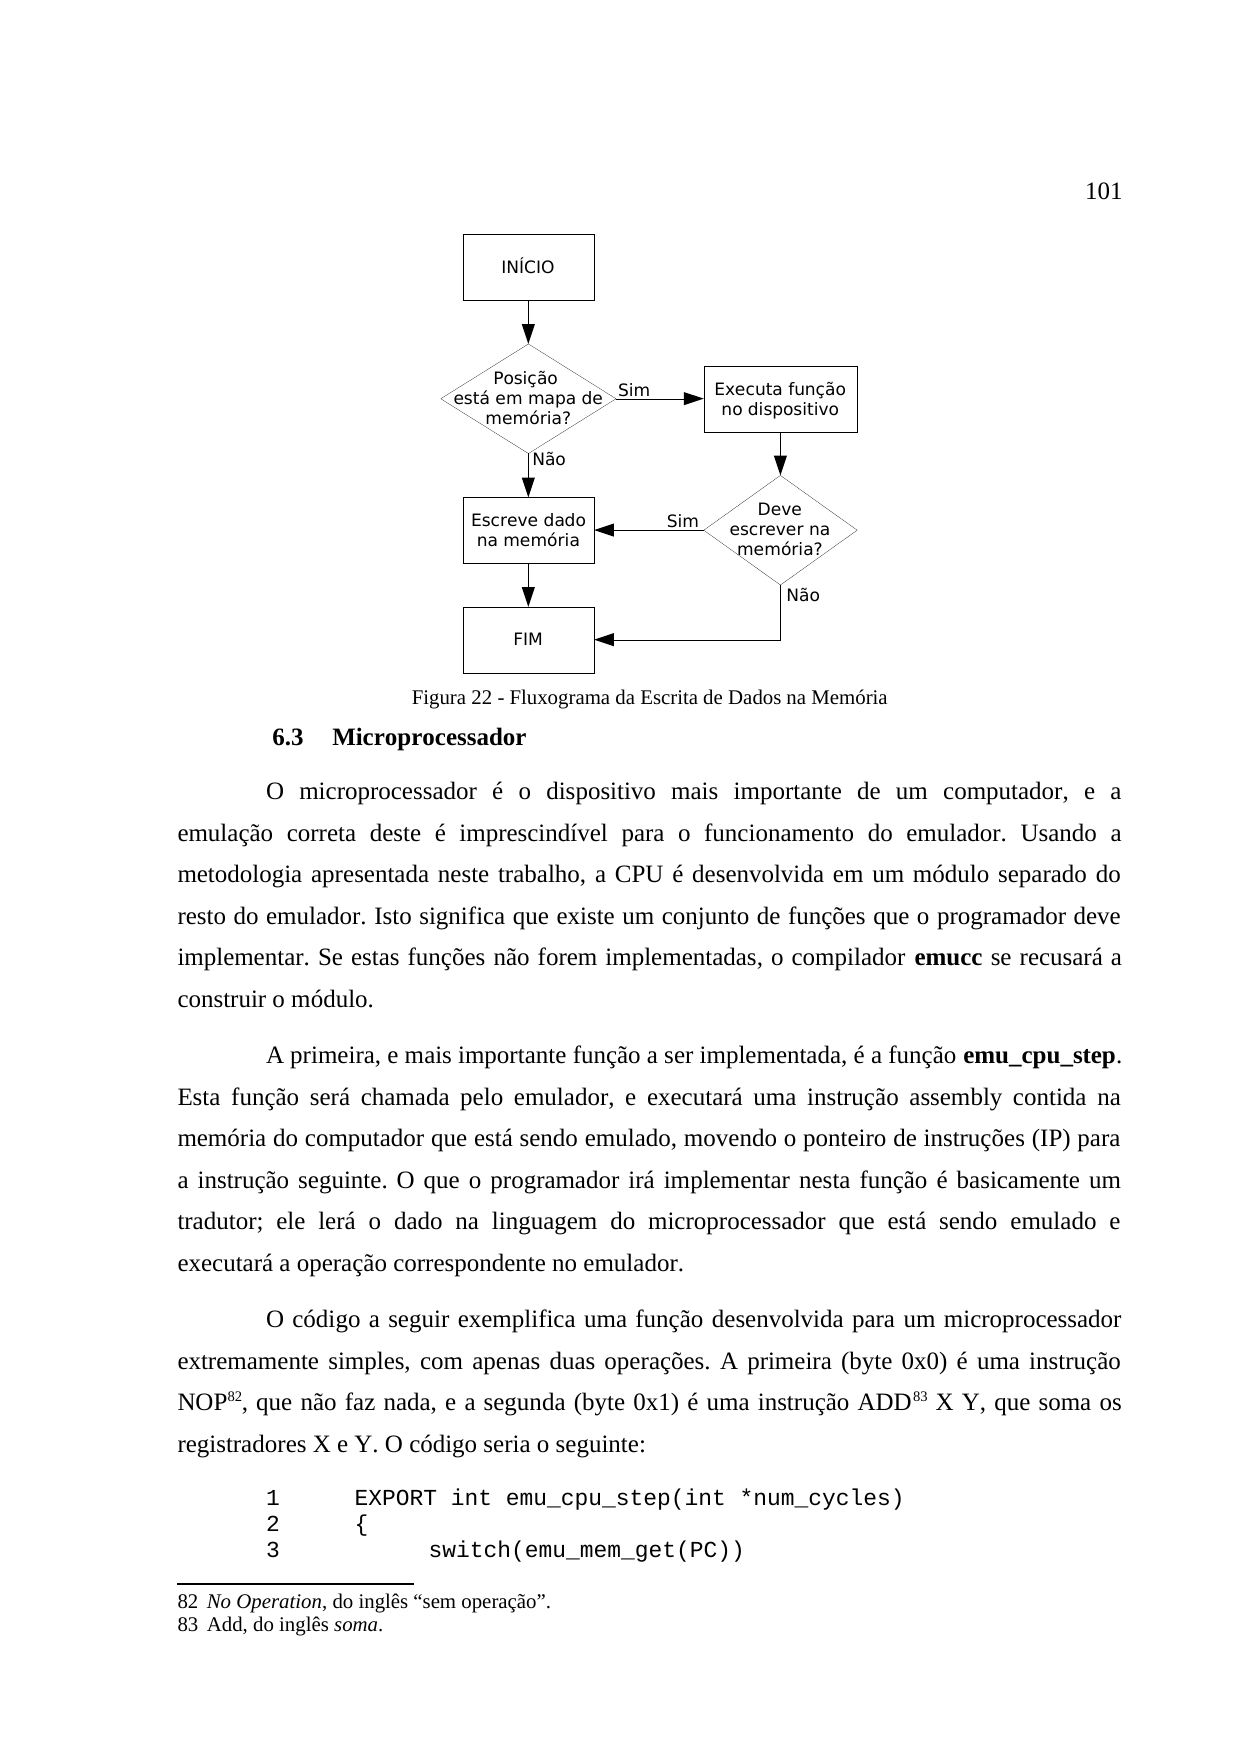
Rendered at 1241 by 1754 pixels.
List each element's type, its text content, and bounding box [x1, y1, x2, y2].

text O código a seguir exemplifica uma função desenvolvida para um microprocessador extremamente simples, com apenas duas operações. A primeira (byte 0x0) é uma instrução NOP, que não faz nada, e a segunda (byte 0x1) é uma instrução ADD X Y, que soma os registradores X e Y. O código seria o seguinte: [177, 1305, 1122, 1458]
list switch(emu_mem_get(PC)) [266, 1538, 1122, 1564]
list { [266, 1512, 1122, 1538]
text Add, do inglês soma. [177, 1613, 1122, 1636]
text A primeira, e mais importante função a ser implementada, é a função emu_cpu_step. Esta função será chamada pelo emulador, e executará uma instrução assembly contida na memória do computador que está sendo emulado, movendo o ponteiro de instruções (IP) para a instrução seguinte. O que o programador irá implementar nesta função é basicamente um tradutor; ele lerá o dado na linguagem do microprocessador que está sendo emulado e executará a operação correspondente no emulador. [177, 1041, 1122, 1277]
subtitle Microprocessador [177, 234, 1122, 751]
text Figura 22 - Fluxograma da Escrita de Dados na Memória [397, 247, 902, 709]
list EXPORT int emu_cpu_step(int *num_cycles) [266, 1486, 1122, 1512]
text O microprocessador é o dispositivo mais importante de um computador, e a emulação correta deste é imprescindível para o funcionamento do emulador. Usando a metodologia apresentada neste trabalho, a CPU é desenvolvida em um módulo separado do resto do emulador. Isto significa que existe um conjunto de funções que o programador deve implementar. Se estas funções não forem implementadas, o compilador emucc se recusará a construir o módulo. [177, 777, 1122, 1013]
text No Operation, do inglês “sem operação”. [177, 1589, 1122, 1613]
